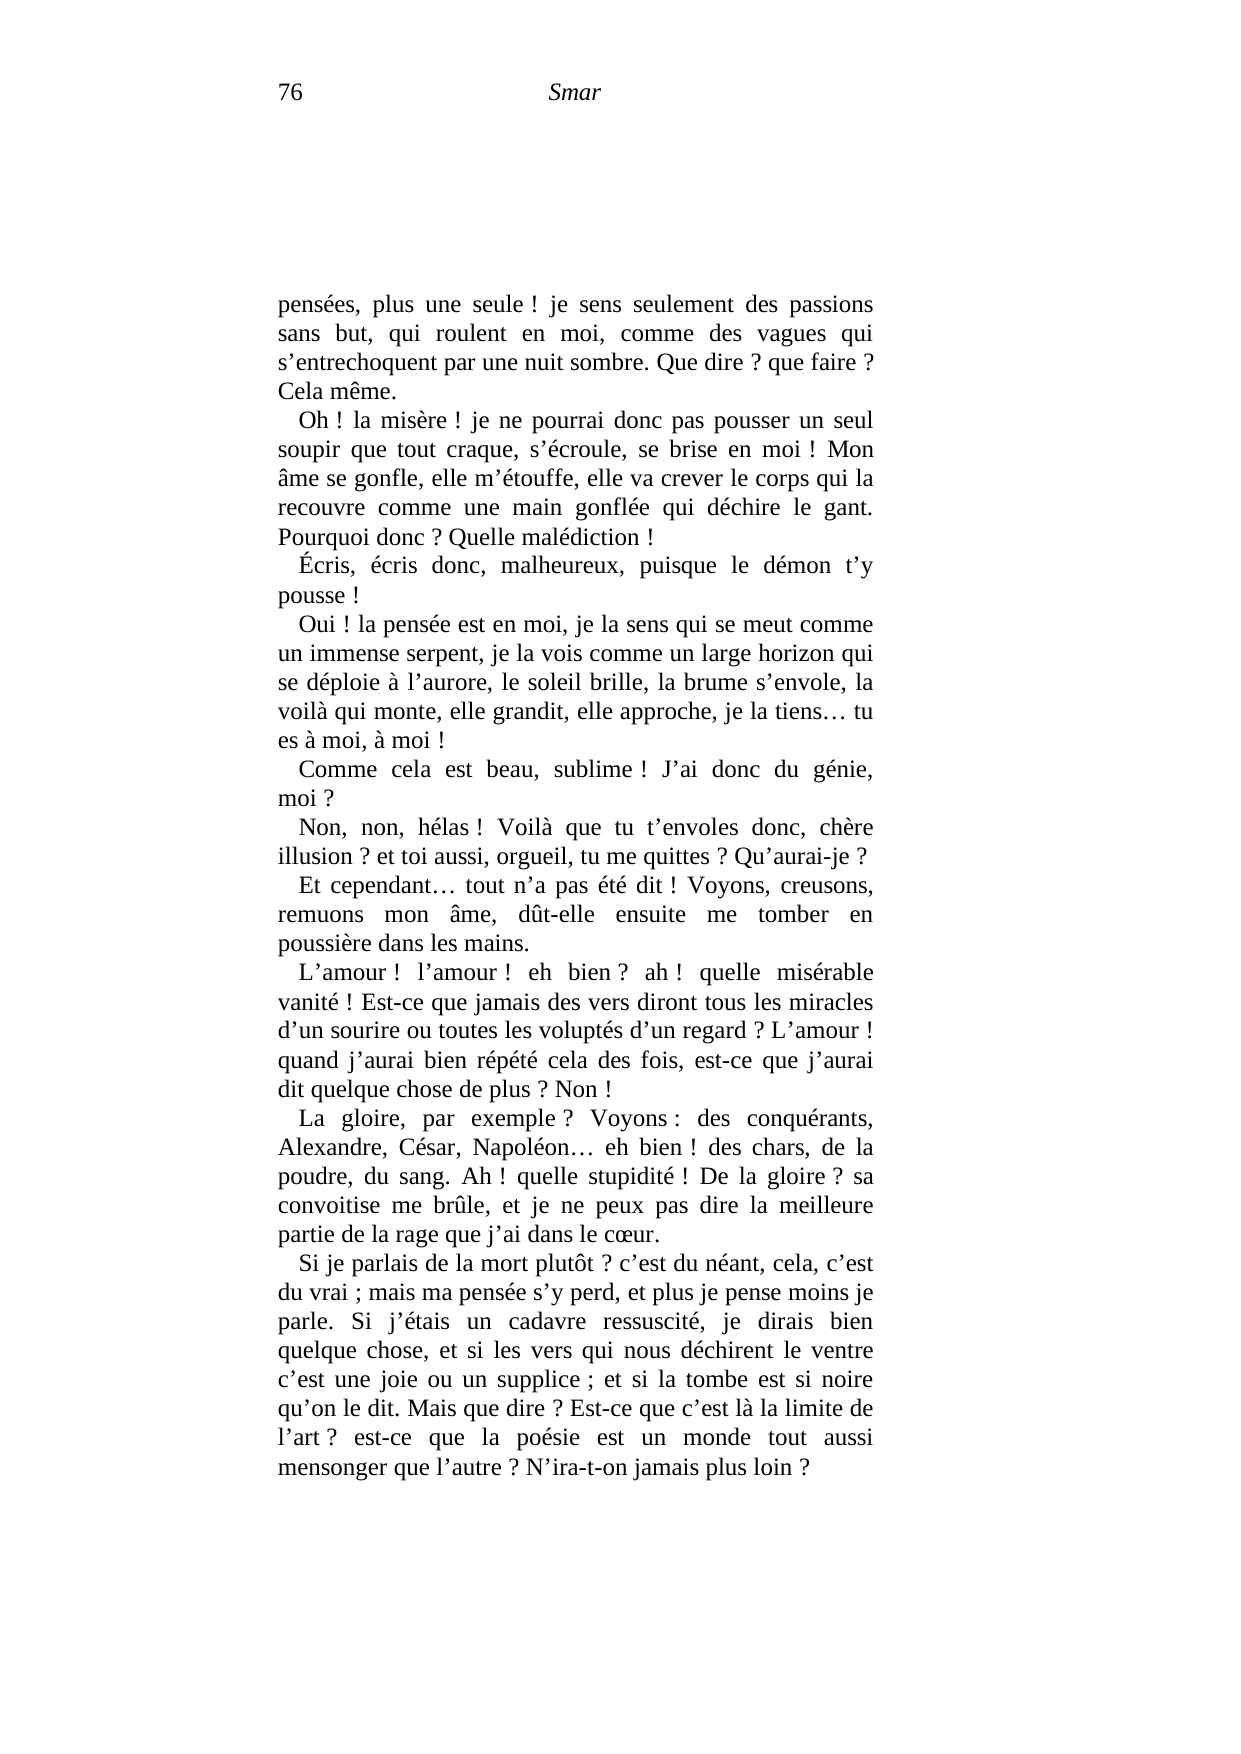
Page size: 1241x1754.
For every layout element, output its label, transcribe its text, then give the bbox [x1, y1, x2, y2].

text Comme cela est beau, sublime ! J’ai donc du génie, moi ? [278, 754, 874, 812]
text La gloire, par exemple ? Voyons : des conquérants, Alexandre, César, Napoléon… eh bien ! des chars, de la poudre, du sang. Ah ! quelle stupidité ! De la gloire ? sa convoitise me brûle, et je ne peux pas dire la meilleure partie de la rage que j’ai dans le cœur. [278, 1103, 874, 1248]
text L’amour ! l’amour ! eh bien ? ah ! quelle misérable vanité ! Est-ce que jamais des vers diront tous les miracles d’un sourire ou toutes les voluptés d’un regard ? L’amour ! quand j’aurai bien répété cela des fois, est-ce que j’aurai dit quelque chose de plus ? Non ! [278, 957, 874, 1103]
text Si je parlais de la mort plutôt ? c’est du néant, cela, c’est du vrai ; mais ma pensée s’y perd, et plus je pense moins je parle. Si j’étais un cadavre ressuscité, je dirais bien quelque chose, et si les vers qui nous déchirent le ventre c’est une joie ou un supplice ; et si la tombe est si noire qu’on le dit. Mais que dire ? Est-ce que c’est là la limite de l’art ? est-ce que la poésie est un monde tout aussi mensonger que l’autre ? N’ira-t-on jamais plus loin ? [278, 1248, 874, 1480]
text Non, non, hélas ! Voilà que tu t’envoles donc, chère illusion ? et toi aussi, orgueil, tu me quittes ? Qu’aurai-je ? [278, 812, 874, 870]
text pensées, plus une seule ! je sens seulement des passions sans but, qui roulent en moi, comme des vagues qui s’entrechoquent par une nuit sombre. Que dire ? que faire ? Cela même. [278, 289, 874, 405]
text Écris, écris donc, malheureux, puisque le démon t’y pousse ! [278, 550, 874, 608]
text Oh ! la misère ! je ne pourrai donc pas pousser un seul soupir que tout craque, s’écroule, se brise en moi ! Mon âme se gonfle, elle m’étouffe, elle va crever le corps qui la recouvre comme une main gonflée qui déchire le gant. Pourquoi donc ? Quelle malédiction ! [278, 405, 874, 550]
text Oui ! la pensée est en moi, je la sens qui se meut comme un immense serpent, je la vois comme un large horizon qui se déploie à l’aurore, le soleil brille, la brume s’envole, la voilà qui monte, elle grandit, elle approche, je la tiens… tu es à moi, à moi ! [278, 608, 874, 754]
text Et cependant… tout n’a pas été dit ! Voyons, creusons, remuons mon âme, dût-elle ensuite me tomber en poussière dans les mains. [278, 870, 874, 957]
